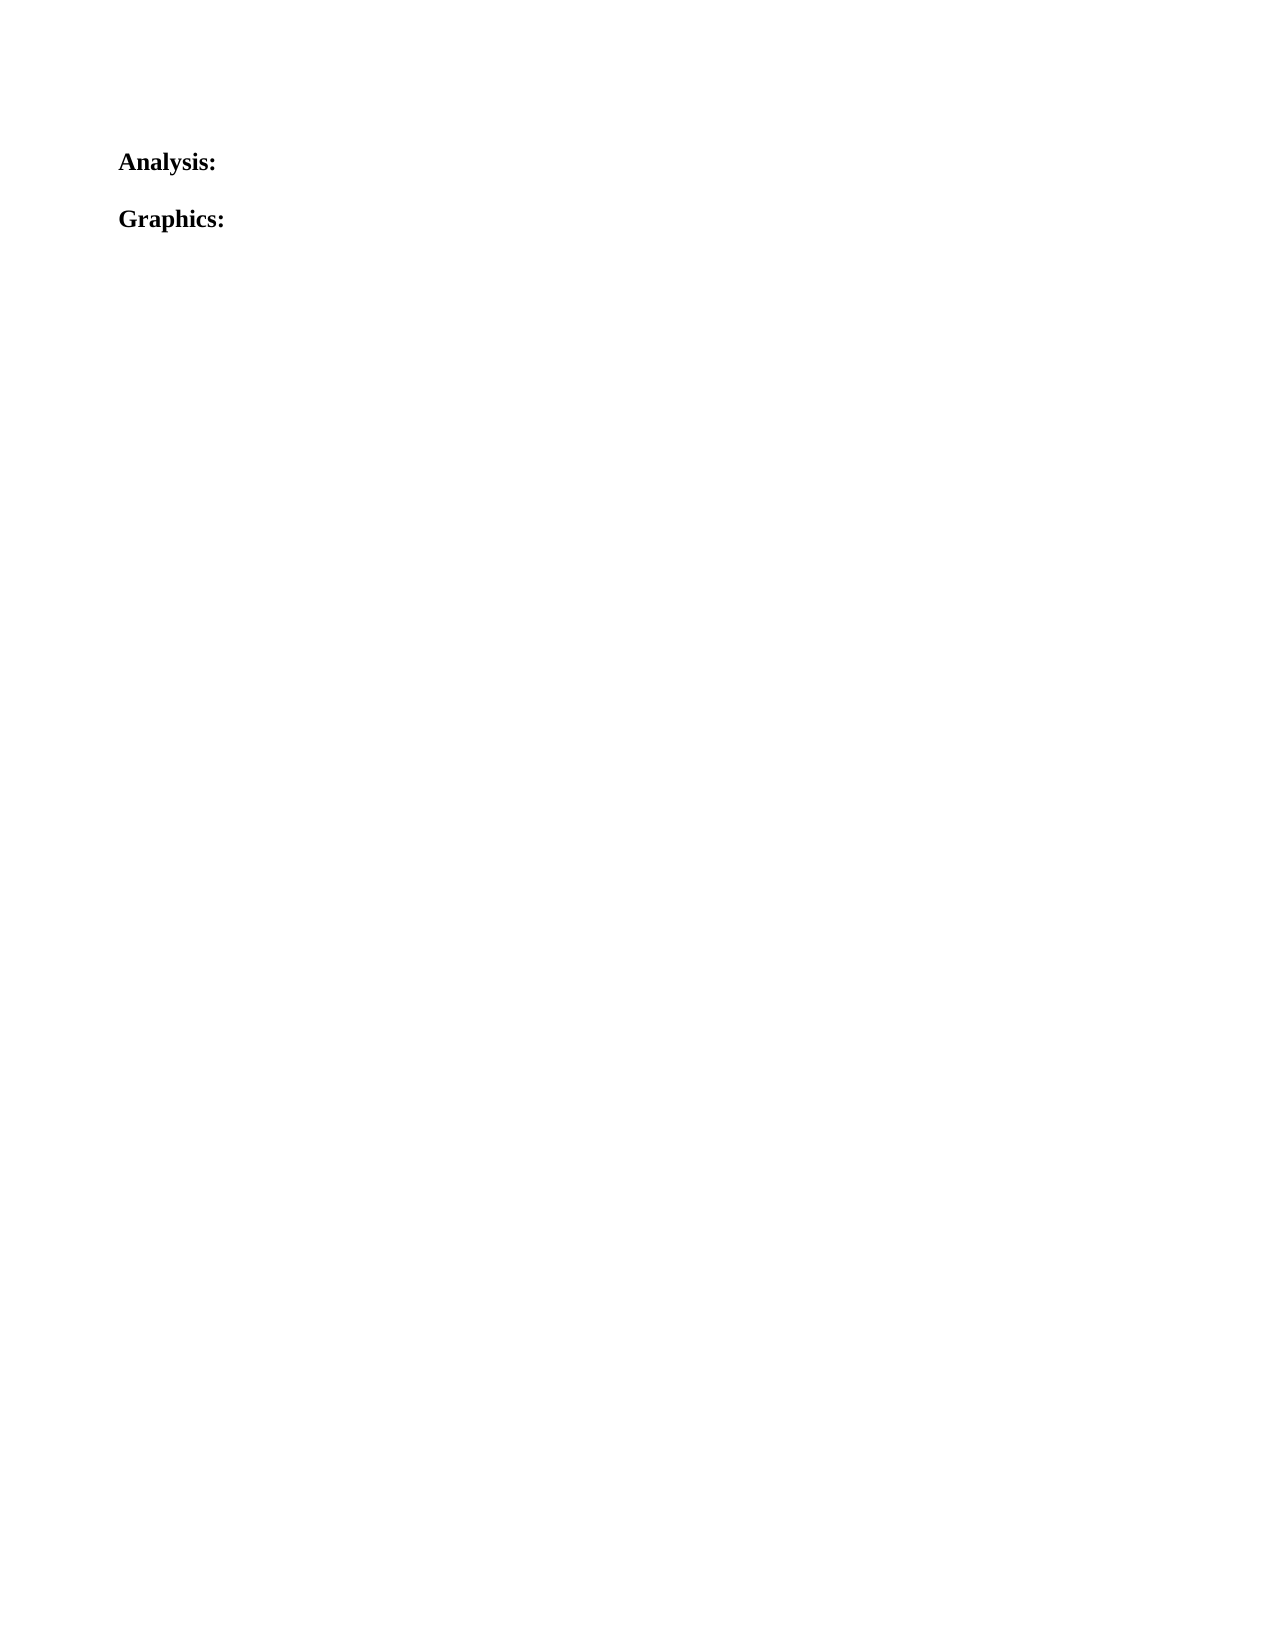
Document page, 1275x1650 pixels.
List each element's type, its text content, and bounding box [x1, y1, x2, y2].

text Graphics: [118, 204, 1157, 233]
text Analysis: [118, 147, 1157, 176]
